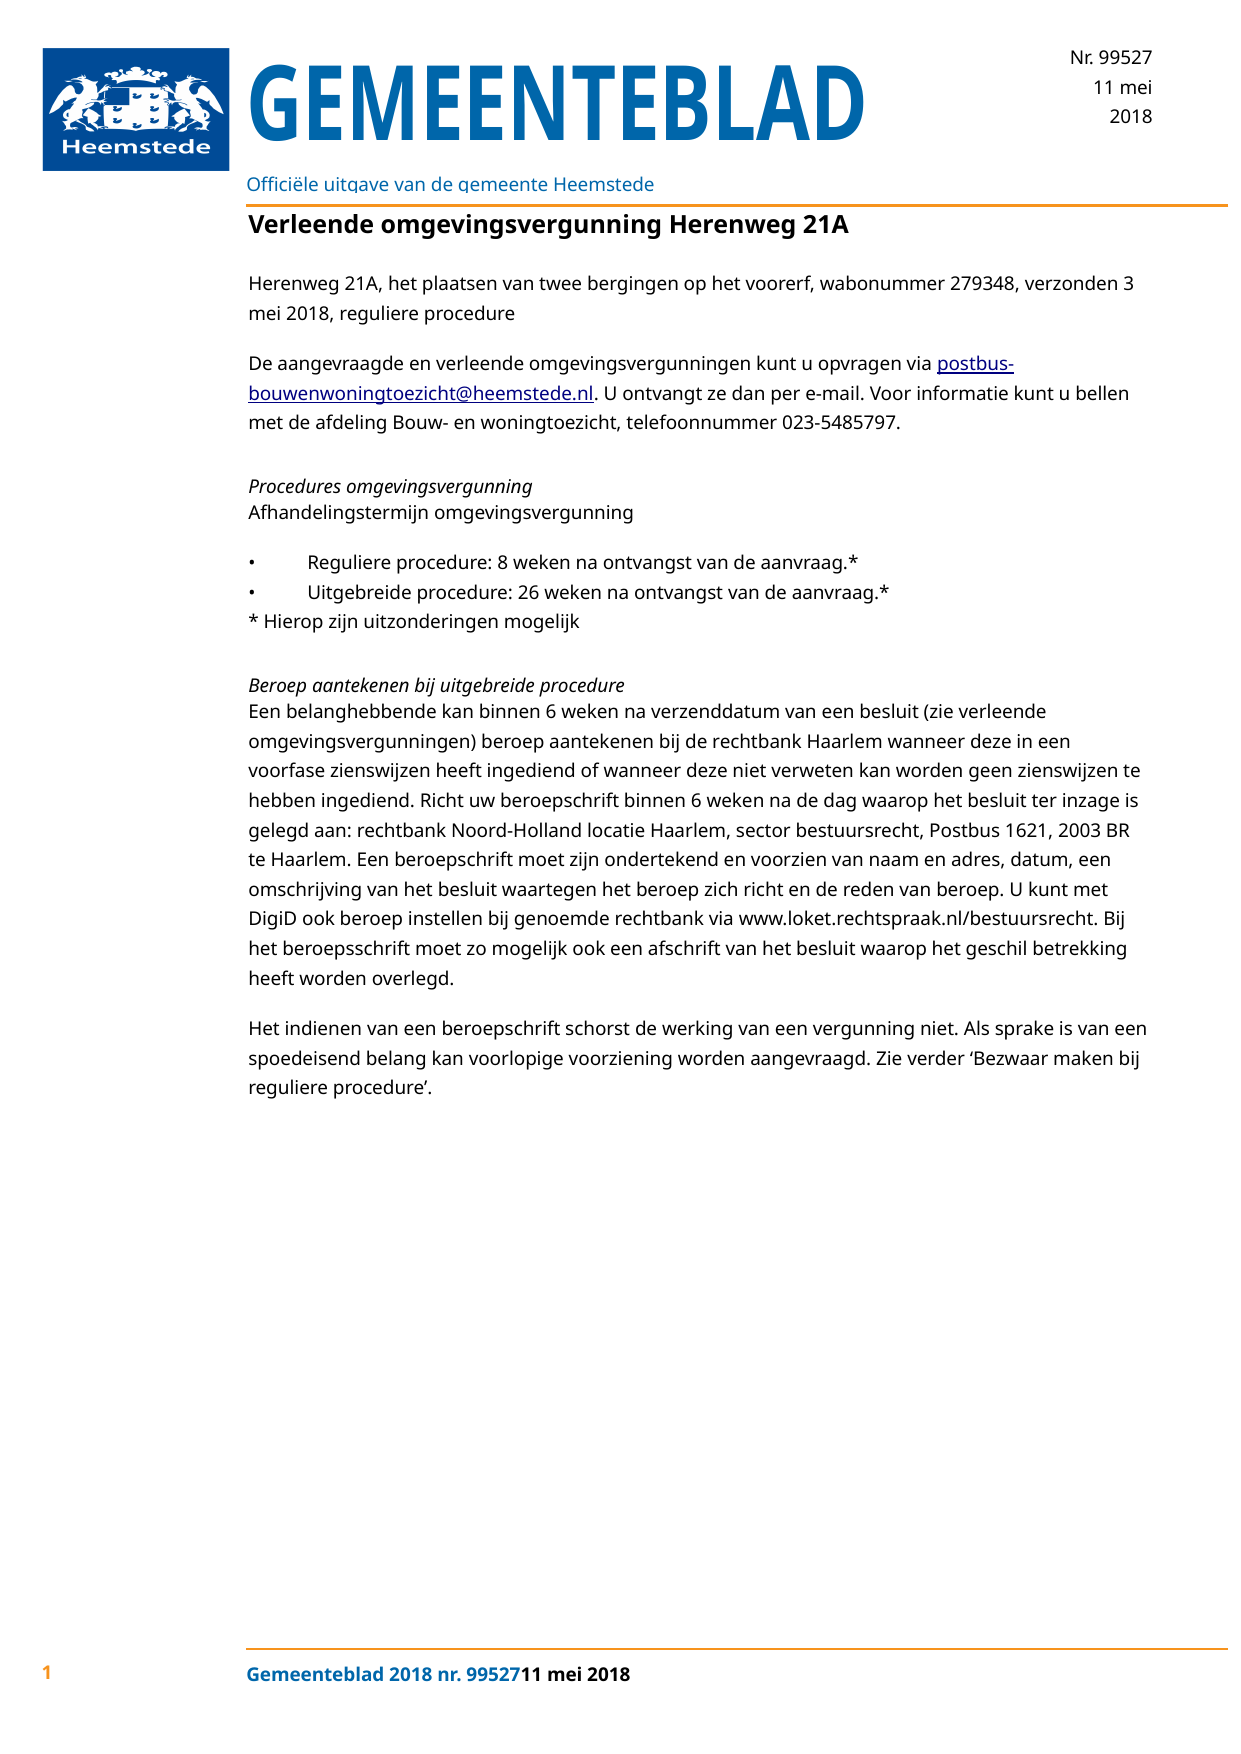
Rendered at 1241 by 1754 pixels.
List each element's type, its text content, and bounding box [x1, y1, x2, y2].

text Een belanghebbende kan binnen 6 weken na verzenddatum van een besluit (zie verleende omgevingsvergunningen) beroep aantekenen bij de rechtbank Haarlem wanneer deze in een voorfase zienswijzen heeft ingediend of wanneer deze niet verweten kan worden geen zienswijzen te hebben ingediend. Richt uw beroepschrift binnen 6 weken na de dag waarop het besluit ter inzage is gelegd aan: rechtbank Noord-Holland locatie Haarlem, sector bestuursrecht, Postbus 1621, 2003 BR te Haarlem. Een beroepschrift moet zijn ondertekend en voorzien van naam en adres, datum, een omschrijving van het besluit waartegen het beroep zich richt en de reden van beroep. U kunt met DigiD ook beroep instellen bij genoemde rechtbank via www.loket.rechtspraak.nl/bestuursrecht. Bij het beroepsschrift moet zo mogelijk ook een afschrift van het besluit waarop het geschil betrekking heeft worden overlegd. [248, 698, 1152, 990]
list Reguliere procedure: 8 weken na ontvangst van de aanvraag.* [248, 549, 1152, 575]
text Verleende omgevingsvergunning Herenweg 21A [248, 207, 1152, 241]
list Uitgebreide procedure: 26 weken na ontvangst van de aanvraag.* [248, 579, 1152, 605]
text Beroep aantekenen bij uitgebreide procedure [248, 673, 1152, 698]
text Procedures omgevingsvergunning [248, 473, 1152, 499]
text Herenweg 21A, het plaatsen van twee bergingen op het voorerf, wabonummer 279348, verzonden 3 mei 2018, reguliere procedure [248, 270, 1152, 326]
picture [41, 47, 231, 172]
text Afhandelingstermijn omgevingsvergunning [248, 499, 1152, 525]
text De aangevraagde en verleende omgevingsvergunningen kunt u opvragen via postbus-bouwenwoningtoezicht@heemstede.nl. U ontvangt ze dan per e-mail. Voor informatie kunt u bellen met de afdeling Bouw- en woningtoezicht, telefoonnummer 023-5485797. [248, 350, 1152, 435]
text Het indienen van een beroepschrift schorst de werking van een vergunning niet. Als sprake is van een spoedeisend belang kan voorlopige voorziening worden aangevraagd. Zie verder ‘Bezwaar maken bij reguliere procedure’. [248, 1015, 1152, 1100]
text * Hierop zijn uitzonderingen mogelijk [248, 609, 1152, 634]
